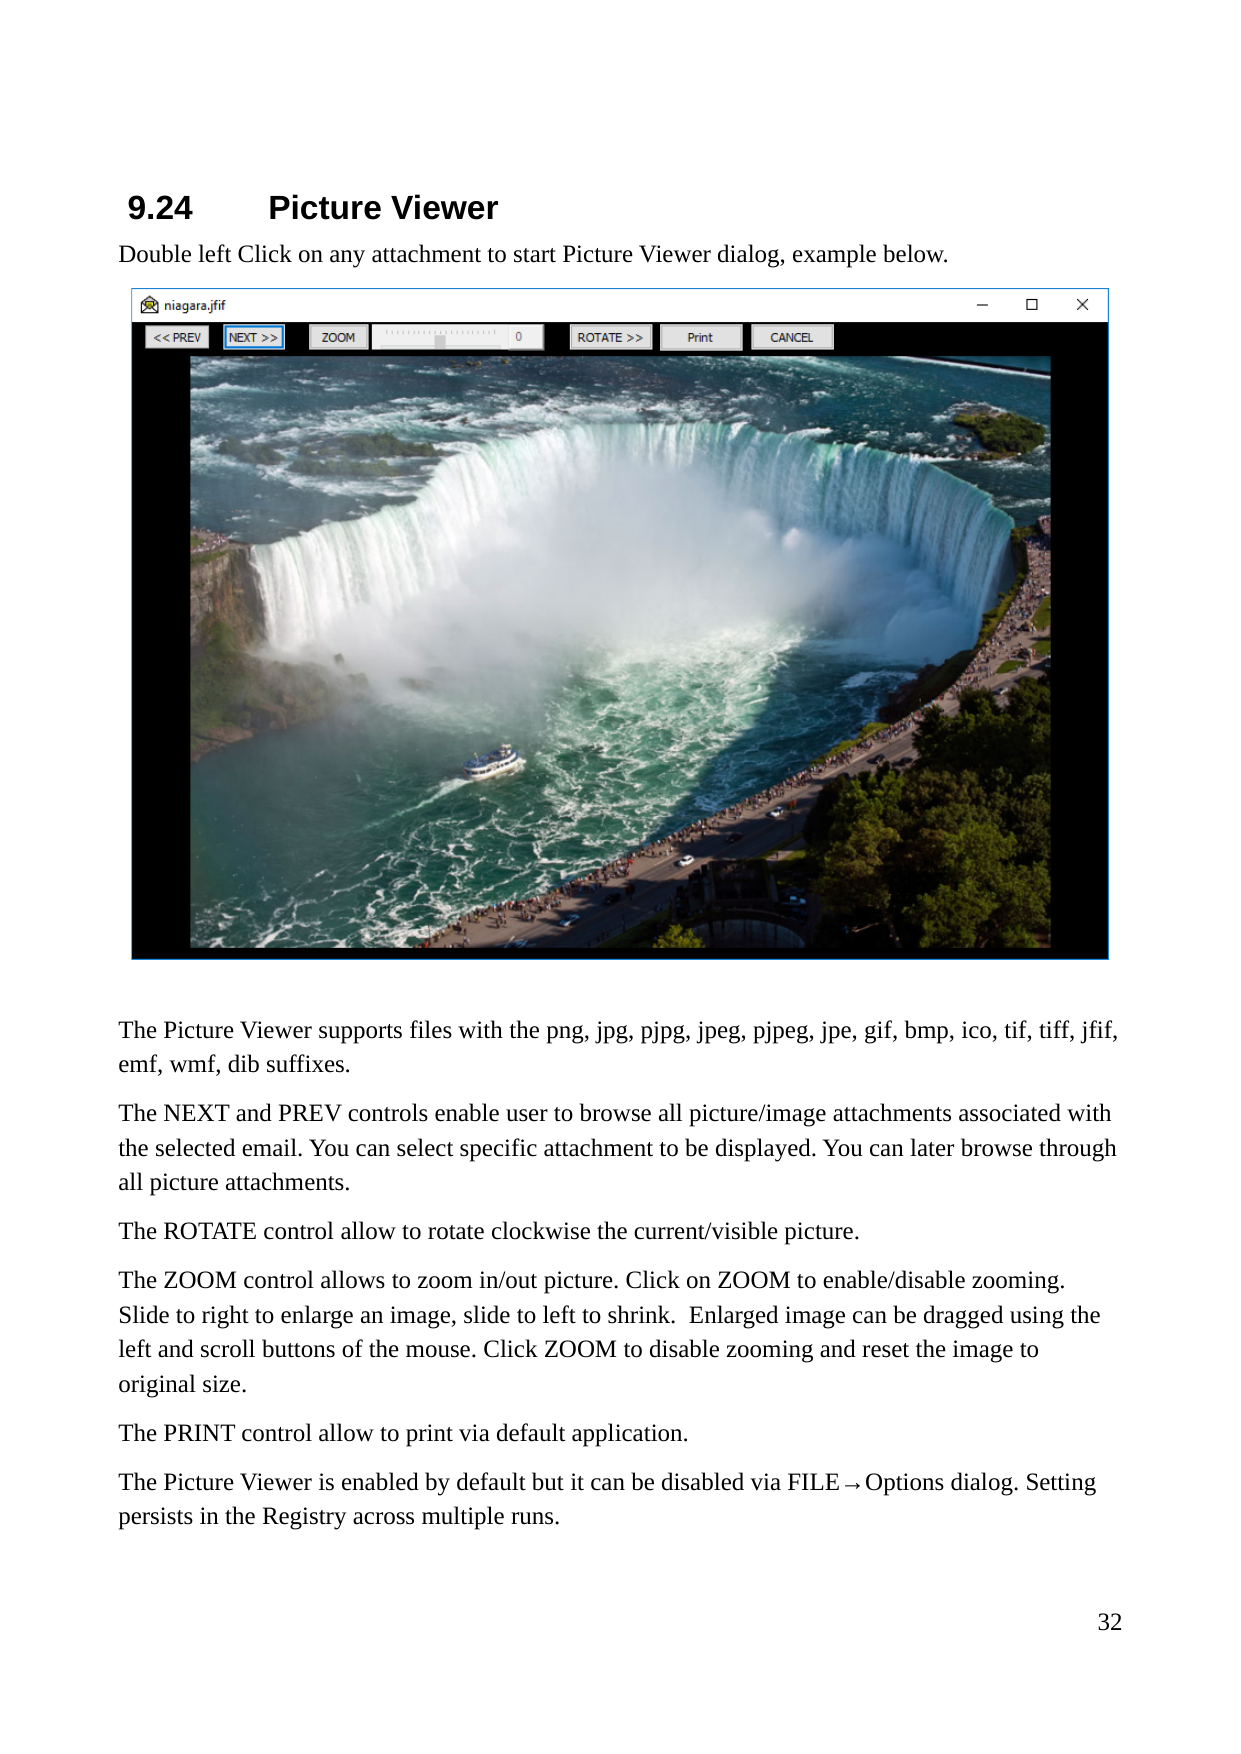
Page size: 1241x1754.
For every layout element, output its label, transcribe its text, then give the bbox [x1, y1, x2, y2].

subtitle Picture Viewer [118, 188, 1122, 227]
text The NEXT and PREV controls enable user to browse all picture/image attachments associated with the selected email. You can select specific attachment to be displayed. You can later browse through all picture attachments. [118, 1098, 1122, 1196]
text The Picture Viewer is enabled by default but it can be disabled via FILE→Options dialog. Setting persists in the Registry across multiple runs. [118, 1467, 1122, 1530]
text The ROTATE control allow to rotate clockwise the current/visible picture. [118, 1216, 1122, 1245]
text Double left Click on any attachment to start Picture Viewer dialog, example below. [118, 239, 1122, 268]
picture [131, 288, 1109, 960]
text The PRINT control allow to print via default application. [118, 1418, 1122, 1447]
text The Picture Viewer supports files with the png, jpg, pjpg, jpeg, pjpeg, jpe, gif, bmp, ico, tif, tiff, jfif, emf, wmf, dib suffixes. [118, 1015, 1122, 1078]
text The ZOOM control allows to zoom in/out picture. Click on ZOOM to enable/disable zooming. Slide to right to enlarge an image, slide to left to shrink. Enlarged image can be dragged using the left and scroll buttons of the mouse. Click ZOOM to disable zooming and reset the image to original size. [118, 1265, 1122, 1398]
